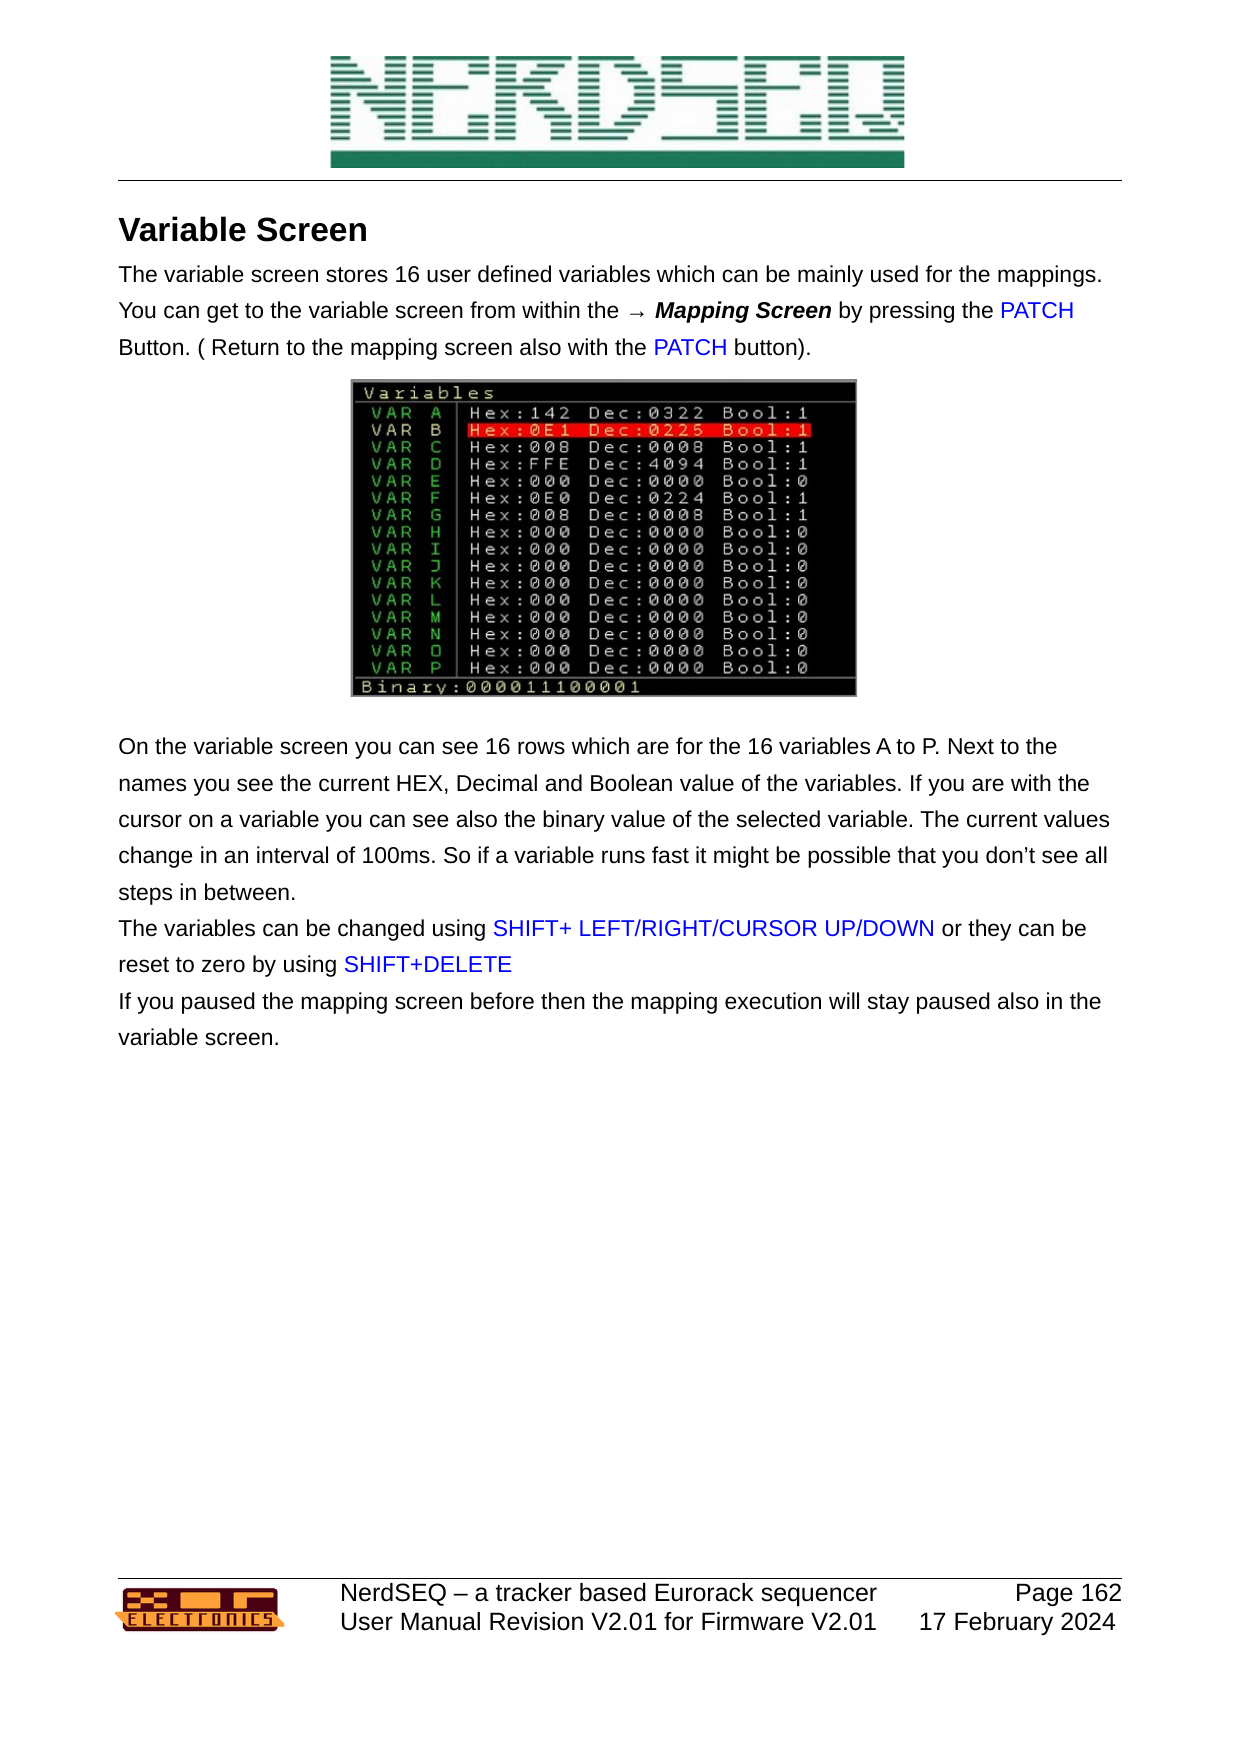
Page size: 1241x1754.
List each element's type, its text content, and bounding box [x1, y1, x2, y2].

subtitle Variable Screen [118, 209, 1122, 248]
picture [350, 379, 858, 697]
picture [330, 56, 905, 168]
text You can get to the variable screen from within the → Mapping Screen by pressing the PATCH Button. ( Return to the mapping screen also with the PATCH button). [118, 297, 1122, 360]
picture [115, 1584, 285, 1634]
text The variables can be changed using SHIFT+ LEFT/RIGHT/CURSOR UP/DOWN or they can be reset to zero by using SHIFT+DELETE [118, 915, 1122, 978]
text If you paused the mapping screen before then the mapping execution will stay paused also in the variable screen. [118, 988, 1122, 1051]
text On the variable screen you can see 16 rows which are for the 16 variables A to P. Next to the names you see the current HEX, Decimal and Boolean value of the variables. If you are with the cursor on a variable you can see also the binary value of the selected variable. The current values change in an interval of 100ms. So if a variable runs fast it might be possible that you don’t see all steps in between. [118, 733, 1122, 905]
text The variable screen stores 16 user defined variables which can be mainly used for the mappings. [118, 261, 1122, 287]
